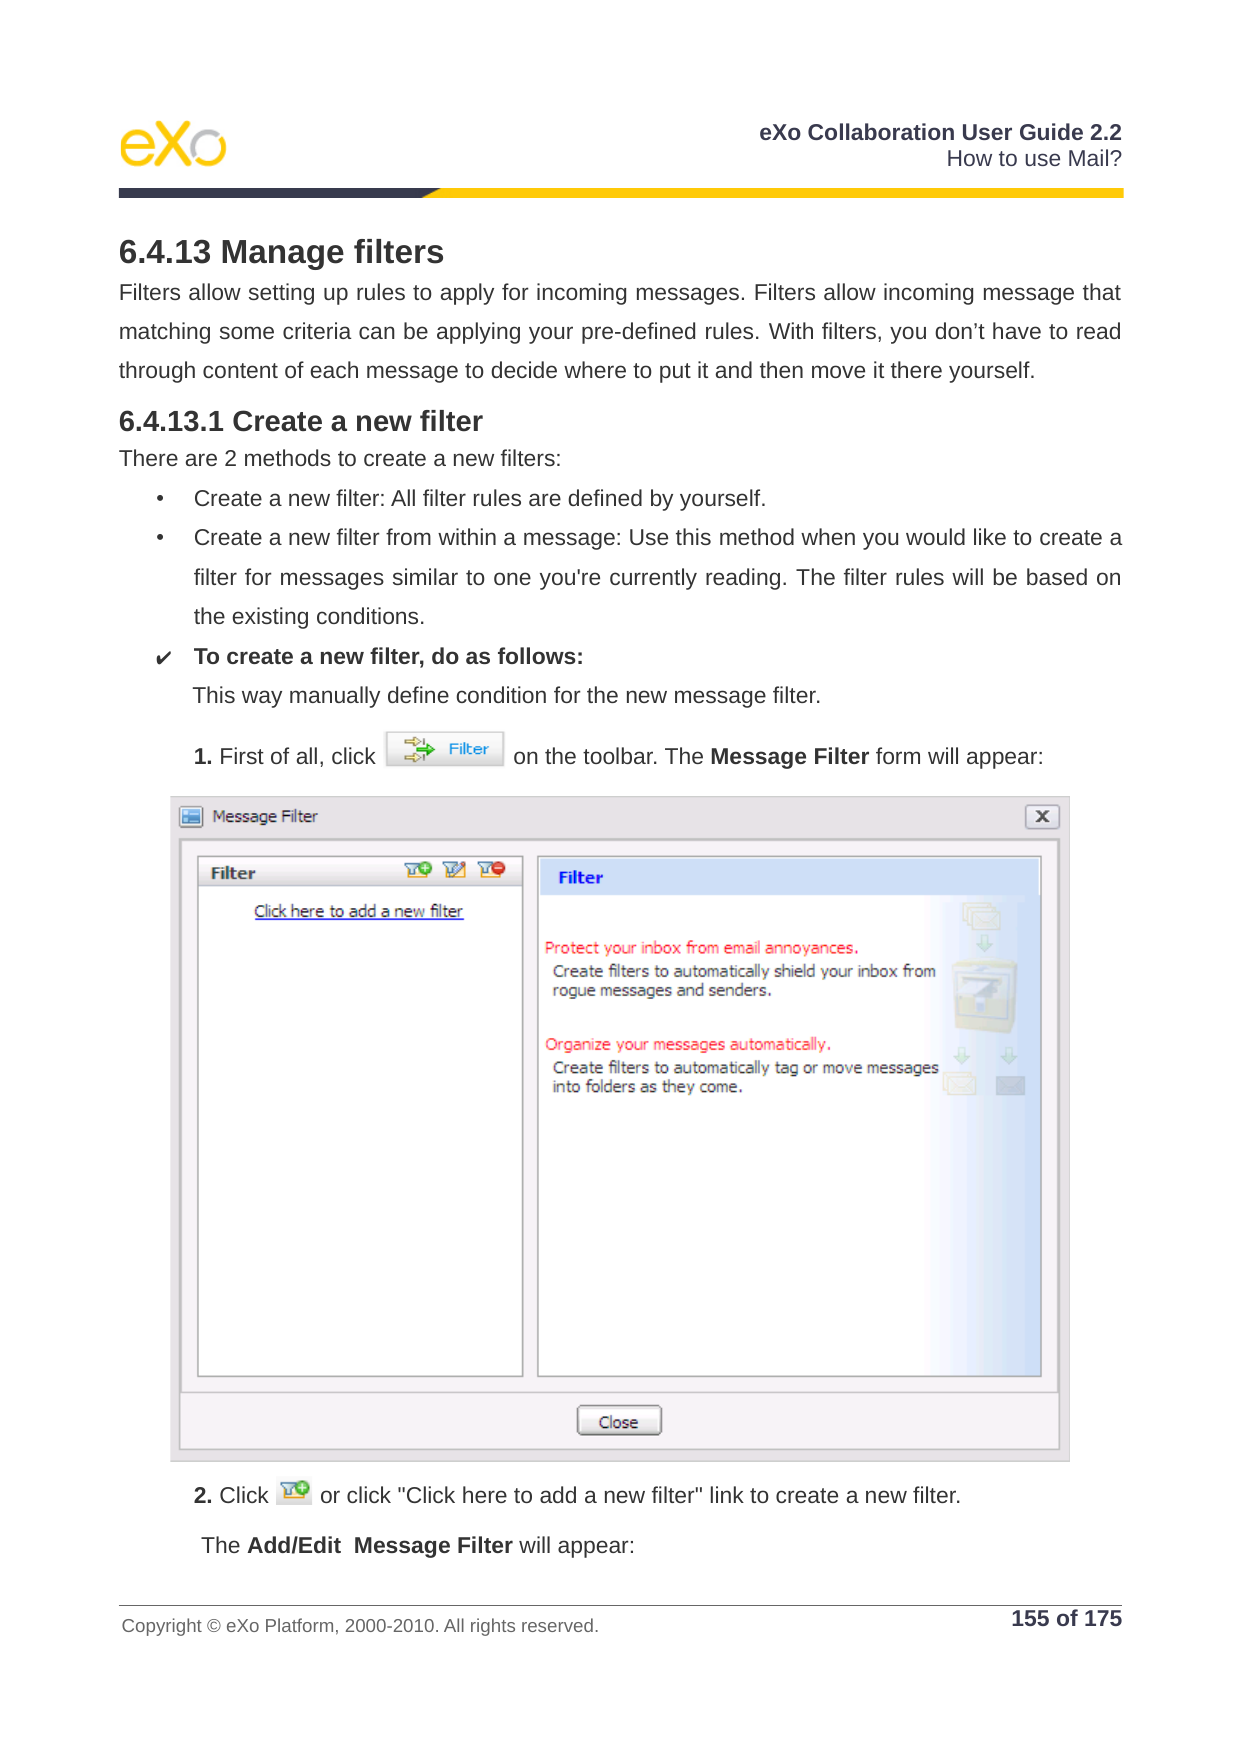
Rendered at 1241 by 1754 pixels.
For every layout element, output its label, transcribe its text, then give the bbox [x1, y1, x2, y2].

text There are 2 methods to create a new filters: [118, 445, 1122, 472]
list 2. Clickor click "Click here to add a new filter" link to create a new filter. [156, 801, 1122, 1512]
picture [118, 188, 1124, 198]
picture [120, 120, 227, 167]
subtitle Create a new filter [118, 404, 1122, 438]
picture [383, 729, 506, 769]
picture [170, 796, 1070, 1462]
list Create a new filter from within a message: Use this method when you would like to create a filter for messages similar to one you're currently reading. The filter rules will be based on the existing conditions. [156, 524, 1122, 630]
subtitle Manage filters [118, 232, 1122, 271]
text This way manually define condition for the new message filter. [118, 682, 1122, 709]
list 1. First of all, clickon the toolbar. The Message Filter form will appear: [156, 722, 1122, 776]
list To create a new filter, do as follows: [156, 643, 1122, 669]
picture [276, 1476, 313, 1505]
text Filters allow setting up rules to apply for incoming messages. Filters allow incoming message that matching some criteria can be applying your pre-defined rules. With filters, you don’t have to read through content of each message to decide where to put it and then move it there yourself. [118, 278, 1122, 384]
list The Add/Edit Message Filter will appear: [157, 1532, 1122, 1558]
list Create a new filter: All filter rules are defined by yourself. [156, 485, 1122, 511]
